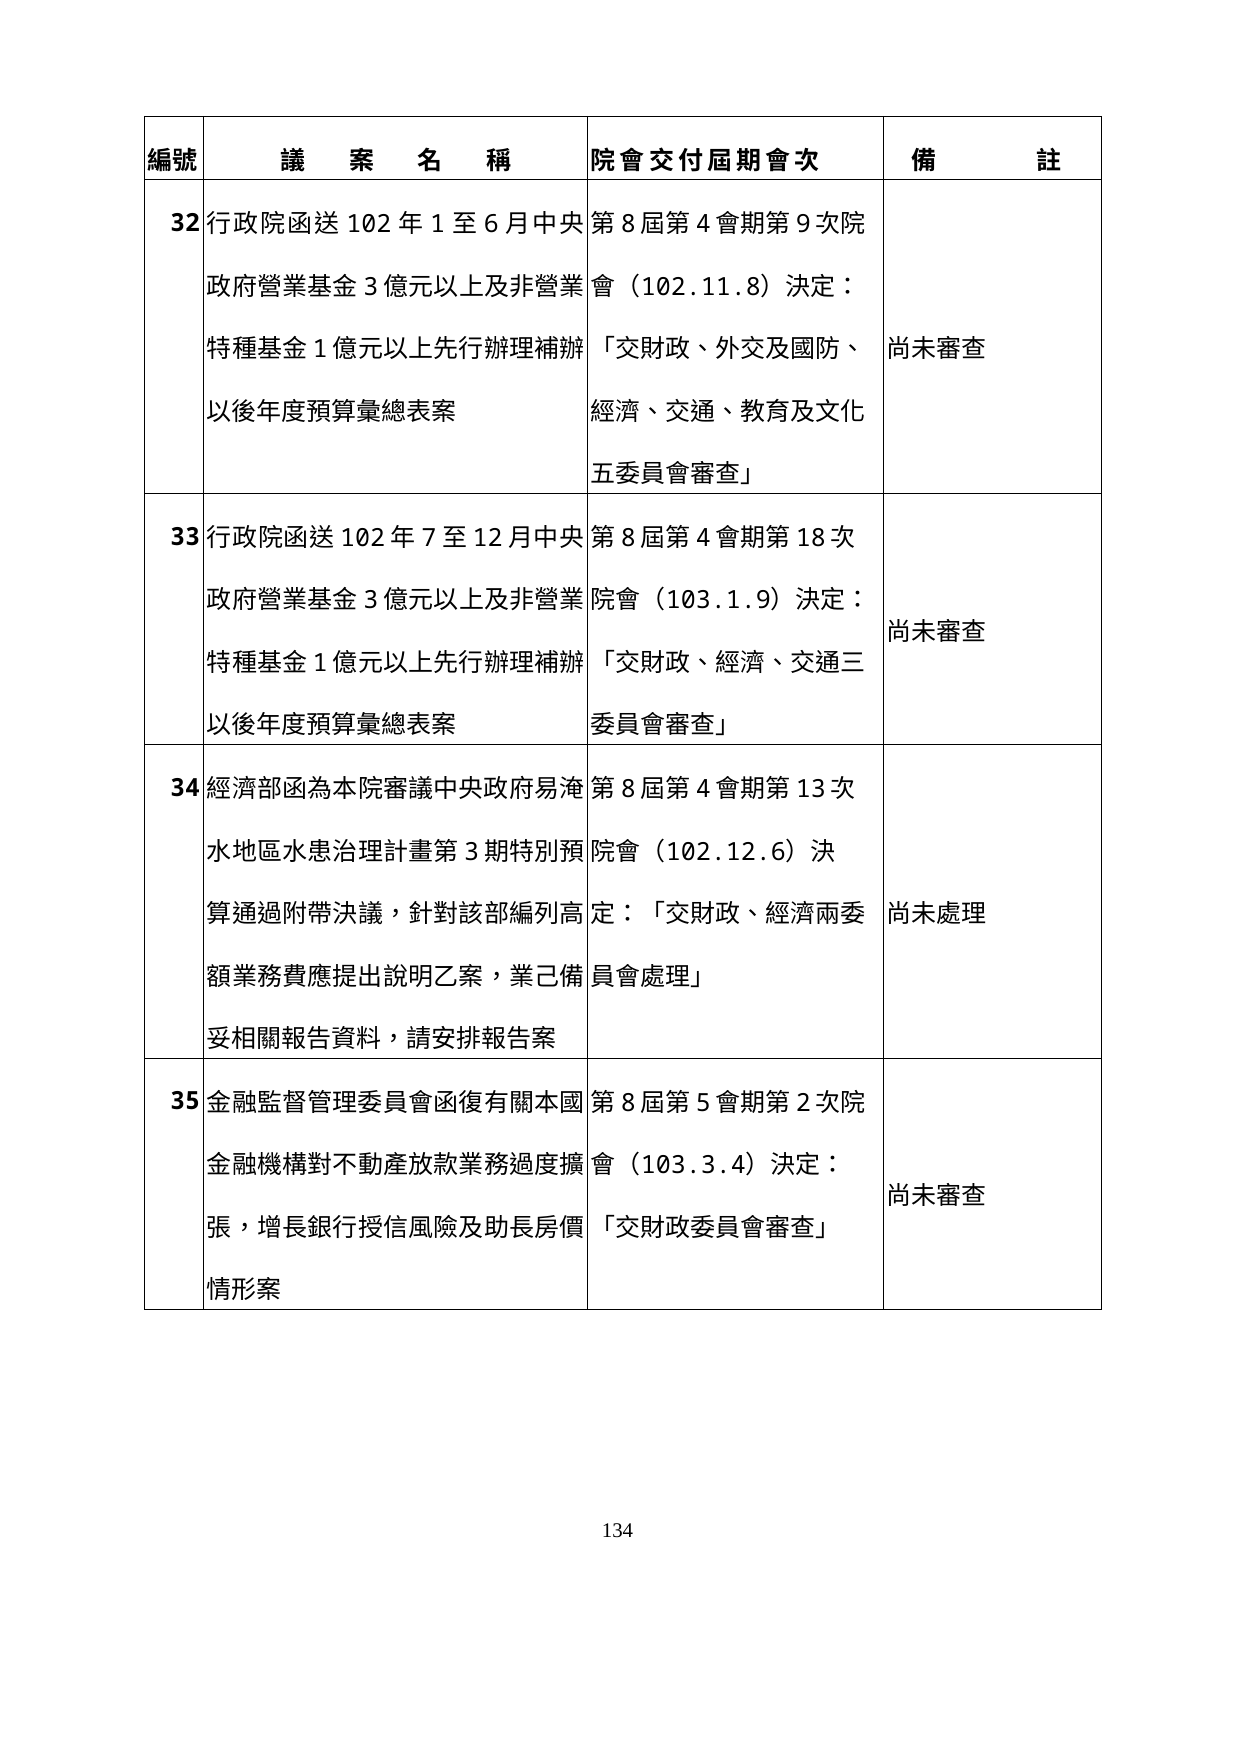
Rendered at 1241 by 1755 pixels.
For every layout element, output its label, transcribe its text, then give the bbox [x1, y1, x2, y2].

table_cell 尚未處理 [884, 745, 1101, 1057]
table_cell [145, 745, 203, 1057]
table_header 備 註 [884, 117, 1101, 179]
table_cell 行政院函送102年7至12月中央政府營業基金3億元以上及非營業特種基金1億元以上先行辦理補辦以後年度預算彙總表案 [204, 494, 587, 744]
table_cell 經濟部函為本院審議中央政府易淹水地區水患治理計畫第3期特別預算通過附帶決議，針對該部編列高額業務費應提出說明乙案，業己備妥相關報告資料，請安排報告案 [204, 745, 587, 1057]
table_cell 第8屆第4會期第9次院會（102.11.8）決定：「交財政、外交及國防、經濟、交通、教育及文化五委員會審查」 [588, 180, 883, 493]
table_cell 尚未審查 [884, 1059, 1101, 1308]
table_cell 第8屆第5會期第2次院會（103.3.4）決定：「交財政委員會審查」 [588, 1059, 883, 1308]
table_header 議 案 名 稱 [204, 117, 587, 179]
table_cell 第8屆第4會期第18次院會（103.1.9）決定：「交財政、經濟、交通三委員會審查」 [588, 494, 883, 744]
table_cell 尚未審查 [884, 494, 1101, 744]
table_cell 第8屆第4會期第13次院會（102.12.6）決定：「交財政、經濟兩委員會處理」 [588, 745, 883, 1057]
table_cell [145, 494, 203, 744]
table_cell [145, 180, 203, 493]
table_cell 行政院函送102年1至6月中央政府營業基金3億元以上及非營業特種基金1億元以上先行辦理補辦以後年度預算彙總表案 [204, 180, 587, 493]
table_cell 尚未審查 [884, 180, 1101, 493]
table_header 院會交付屆期會次 [588, 117, 883, 179]
table_cell 金融監督管理委員會函復有關本國金融機構對不動產放款業務過度擴張，增長銀行授信風險及助長房價情形案 [204, 1059, 587, 1308]
table_header 編號 [145, 117, 203, 179]
table_cell [145, 1059, 203, 1308]
